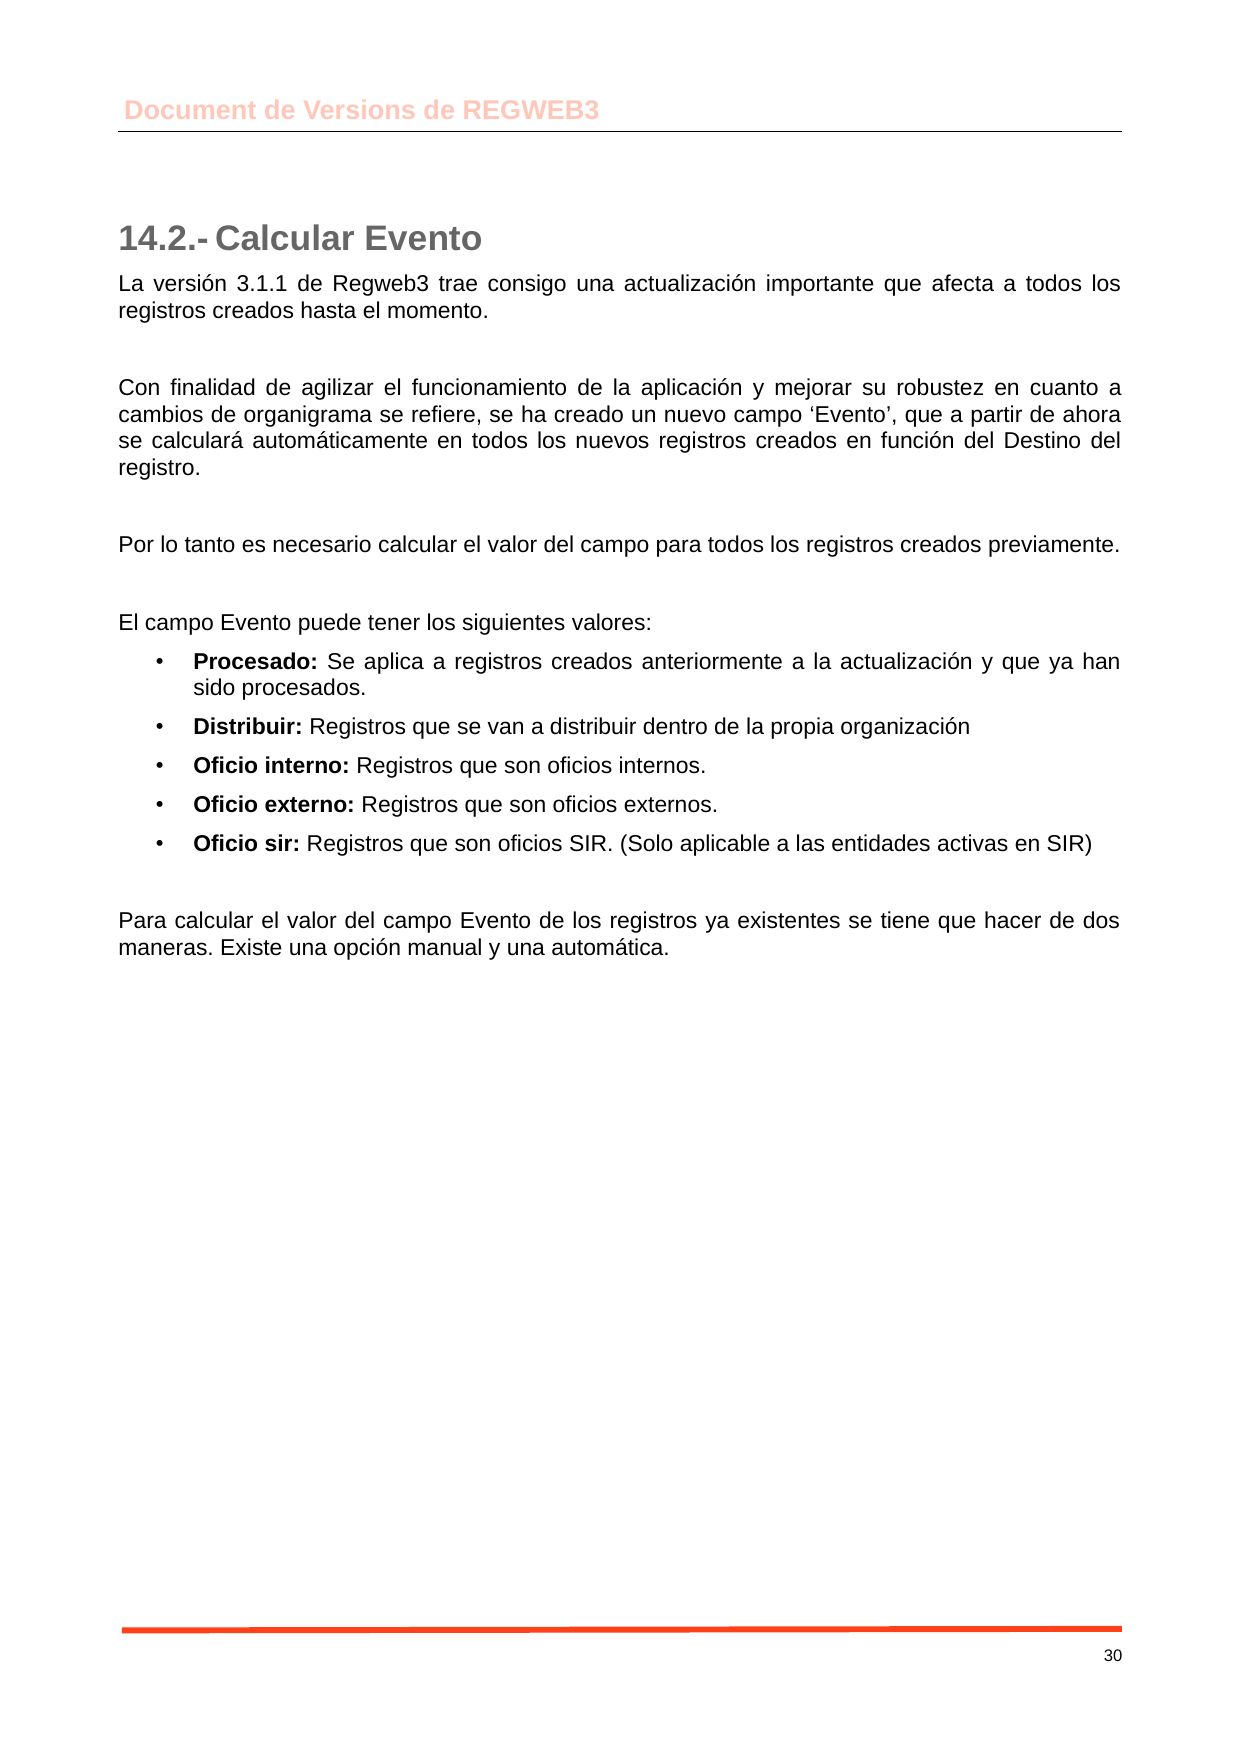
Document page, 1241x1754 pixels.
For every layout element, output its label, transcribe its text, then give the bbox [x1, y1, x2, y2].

list Distribuir: Registros que se van a distribuir dentro de la propia organización [156, 713, 1122, 739]
list Oficio sir: Registros que son oficios SIR. (Solo aplicable a las entidades activas en SIR) [156, 829, 1122, 856]
text El campo Evento puede tener los siguientes valores: [118, 609, 1122, 635]
text Con finalidad de agilizar el funcionamiento de la aplicación y mejorar su robustez en cuanto a cambios de organigrama se refiere, se ha creado un nuevo campo ‘Evento’, que a partir de ahora se calculará automáticamente en todos los nuevos registros creados en función del Destino del registro. [118, 374, 1122, 480]
text La versión 3.1.1 de Regweb3 trae consigo una actualización importante que afecta a todos los registros creados hasta el momento. [118, 270, 1122, 323]
list Oficio externo: Registros que son oficios externos. [156, 791, 1122, 817]
subtitle Calcular Evento [118, 217, 1122, 258]
text Por lo tanto es necesario calcular el valor del campo para todos los registros creados previamente. [118, 531, 1122, 557]
text Para calcular el valor del campo Evento de los registros ya existentes se tiene que hacer de dos maneras. Existe una opción manual y una automática. [118, 907, 1122, 960]
list Procesado: Se aplica a registros creados anteriormente a la actualización y que ya han sido procesados. [156, 648, 1122, 700]
list Oficio interno: Registros que son oficios internos. [156, 752, 1122, 778]
